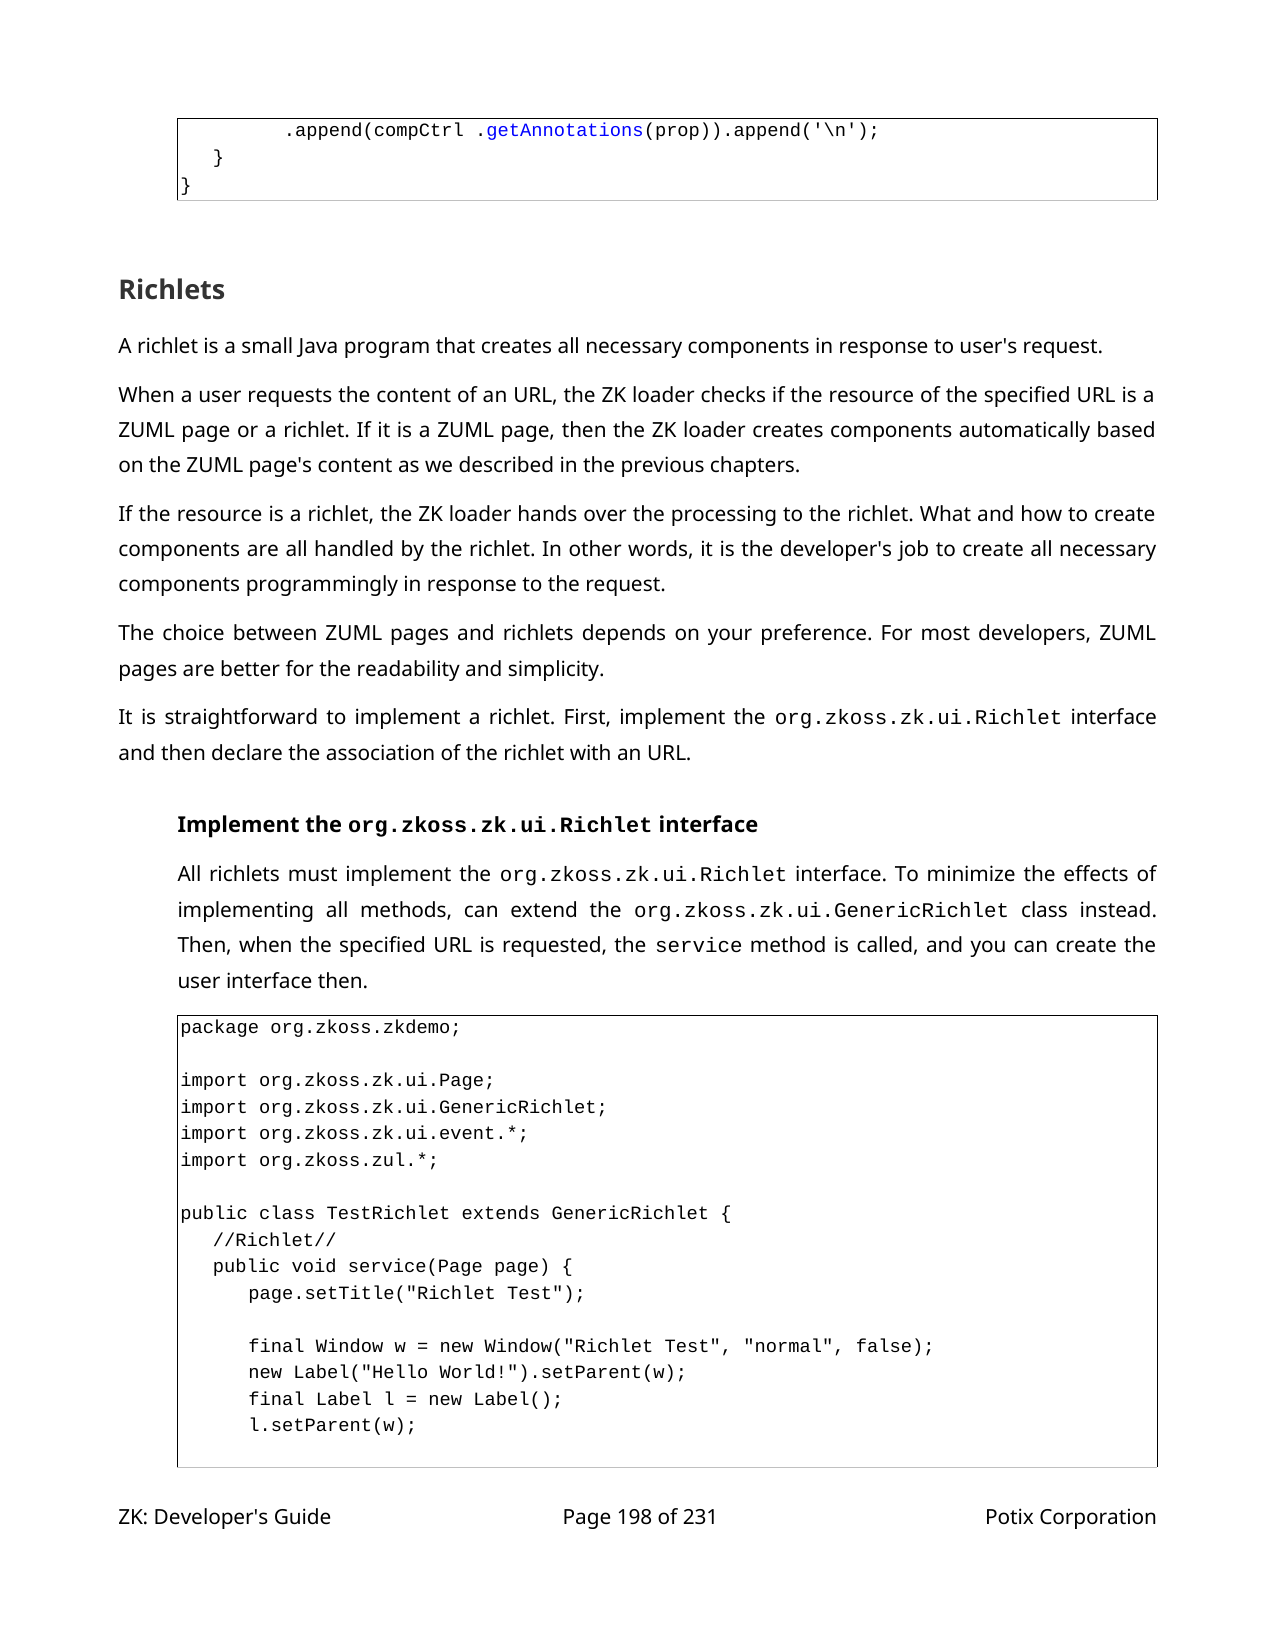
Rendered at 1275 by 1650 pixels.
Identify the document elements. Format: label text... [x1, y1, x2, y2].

subtitle Richlets [118, 271, 1157, 307]
text It is straightforward to implement a richlet. First, implement the org.zkoss.zk.ui.Richlet interface and then declare the association of the richlet with an URL. [118, 702, 1157, 766]
subtitle Implement the org.zkoss.zk.ui.Richlet interface [177, 809, 1157, 839]
text .append(compCtrl .getAnnotations(prop)).append('\n'); [178, 119, 1157, 142]
text All richlets must implement the org.zkoss.zk.ui.Richlet interface. To minimize the effects of implementing all methods, can extend the org.zkoss.zk.ui.GenericRichlet class instead. Then, when the specified URL is requested, the service method is called, and you can create the user interface then. [177, 859, 1157, 994]
text When a user requests the content of an URL, the ZK loader checks if the resource of the specified URL is a ZUML page or a richlet. If it is a ZUML page, then the ZK loader creates components automatically based on the ZUML page's content as we described in the previous chapters. [118, 380, 1157, 478]
text The choice between ZUML pages and richlets depends on your preference. For most developers, ZUML pages are better for the readability and simplicity. [118, 618, 1157, 682]
text If the resource is a richlet, the ZK loader hands over the processing to the richlet. What and how to create components are all handled by the richlet. In other words, it is the developer's job to create all necessary components programmingly in response to the request. [118, 499, 1157, 598]
text A richlet is a small Java program that creates all necessary components in response to user's request. [118, 331, 1157, 359]
text } [178, 172, 1157, 200]
text } [178, 145, 1157, 169]
text package org.zkoss.zkdemo; import org.zkoss.zk.ui.Page; import org.zkoss.zk.ui.GenericRichlet; import org.zkoss.zk.ui.event.*; import org.zkoss.zul.*; public class TestRichlet extends GenericRichlet { //Richlet// public void service(Page page) { page.setTitle("Richlet Test"); final Window w = new Window("Richlet Test", "normal", false); new Label("Hello World!").setParent(w); final Label l = new Label(); l.setParent(w); [178, 1016, 1157, 1467]
